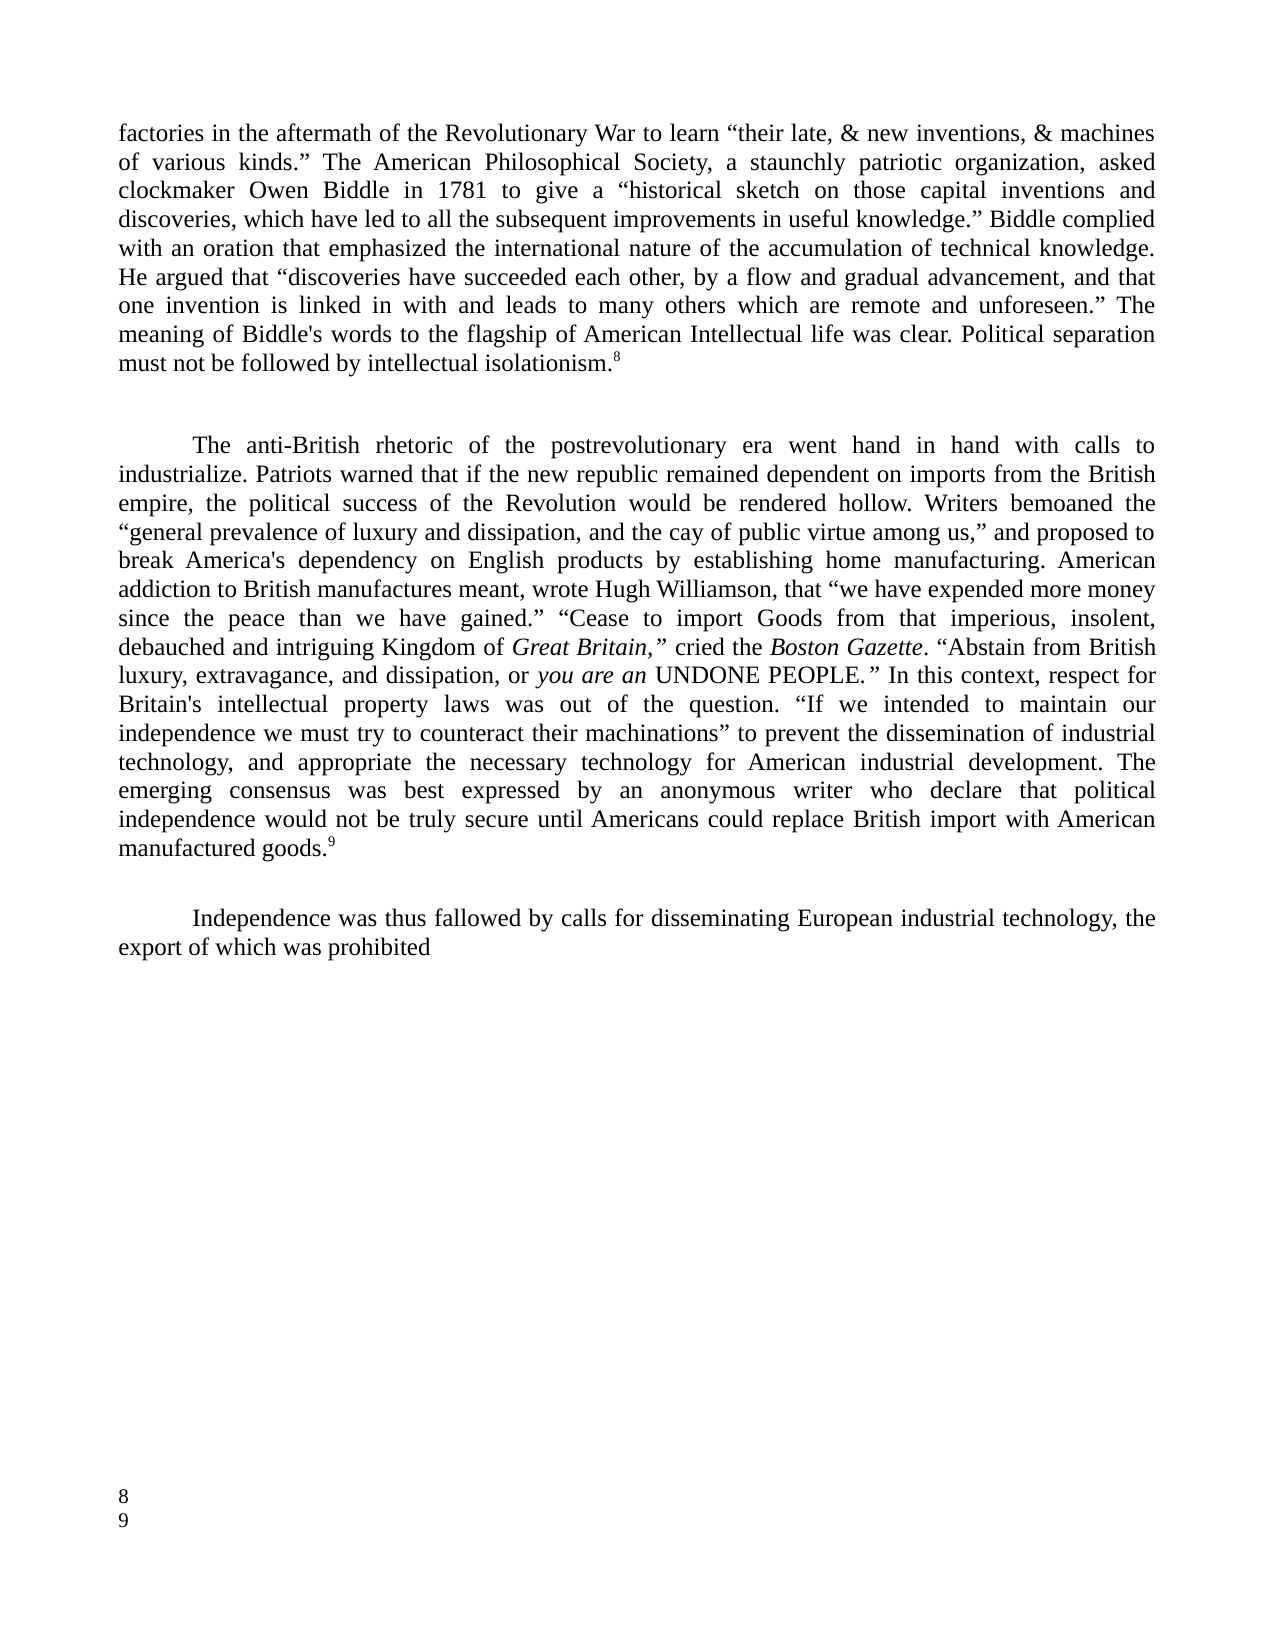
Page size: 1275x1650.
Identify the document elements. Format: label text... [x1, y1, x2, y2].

text The anti-British rhetoric of the postrevolutionary era went hand in hand with calls to industrialize. Patriots warned that if the new republic remained dependent on imports from the British empire, the political success of the Revolution would be rendered hollow. Writers bemoaned the “general prevalence of luxury and dissipation, and the cay of public virtue among us,” and proposed to break America's dependency on English products by establishing home manufacturing. American addiction to British manufactures meant, wrote Hugh Williamson, that “we have expended more money since the peace than we have gained.” “Cease to import Goods from that imperious, insolent, debauched and intriguing Kingdom of Great Britain,” cried the Boston Gazette. “Abstain from British luxury, extravagance, and dissipation, or you are an UNDONE PEOPLE.” In this context, respect for Britain's intellectual property laws was out of the question. “If we intended to maintain our independence we must try to counteract their machinations” to prevent the dissemination of industrial technology, and appropriate the necessary technology for American industrial development. The emerging consensus was best expressed by an anonymous writer who declare that political independence would not be truly secure until Americans could replace British import with American manufactured goods. [118, 431, 1157, 862]
text factories in the aftermath of the Revolutionary War to learn “their late, & new inventions, & machines of various kinds.” The American Philosophical Society, a staunchly patriotic organization, asked clockmaker Owen Biddle in 1781 to give a “historical sketch on those capital inventions and discoveries, which have led to all the subsequent improvements in useful knowledge.” Biddle complied with an oration that emphasized the international nature of the accumulation of technical knowledge. He argued that “discoveries have succeeded each other, by a flow and gradual advancement, and that one invention is linked in with and leads to many others which are remote and unforeseen.” The meaning of Biddle's words to the flagship of American Intellectual life was clear. Political separation must not be followed by intellectual isolationism. [118, 118, 1157, 377]
text Independence was thus fallowed by calls for disseminating European industrial technology, the export of which was prohibited [118, 903, 1157, 961]
